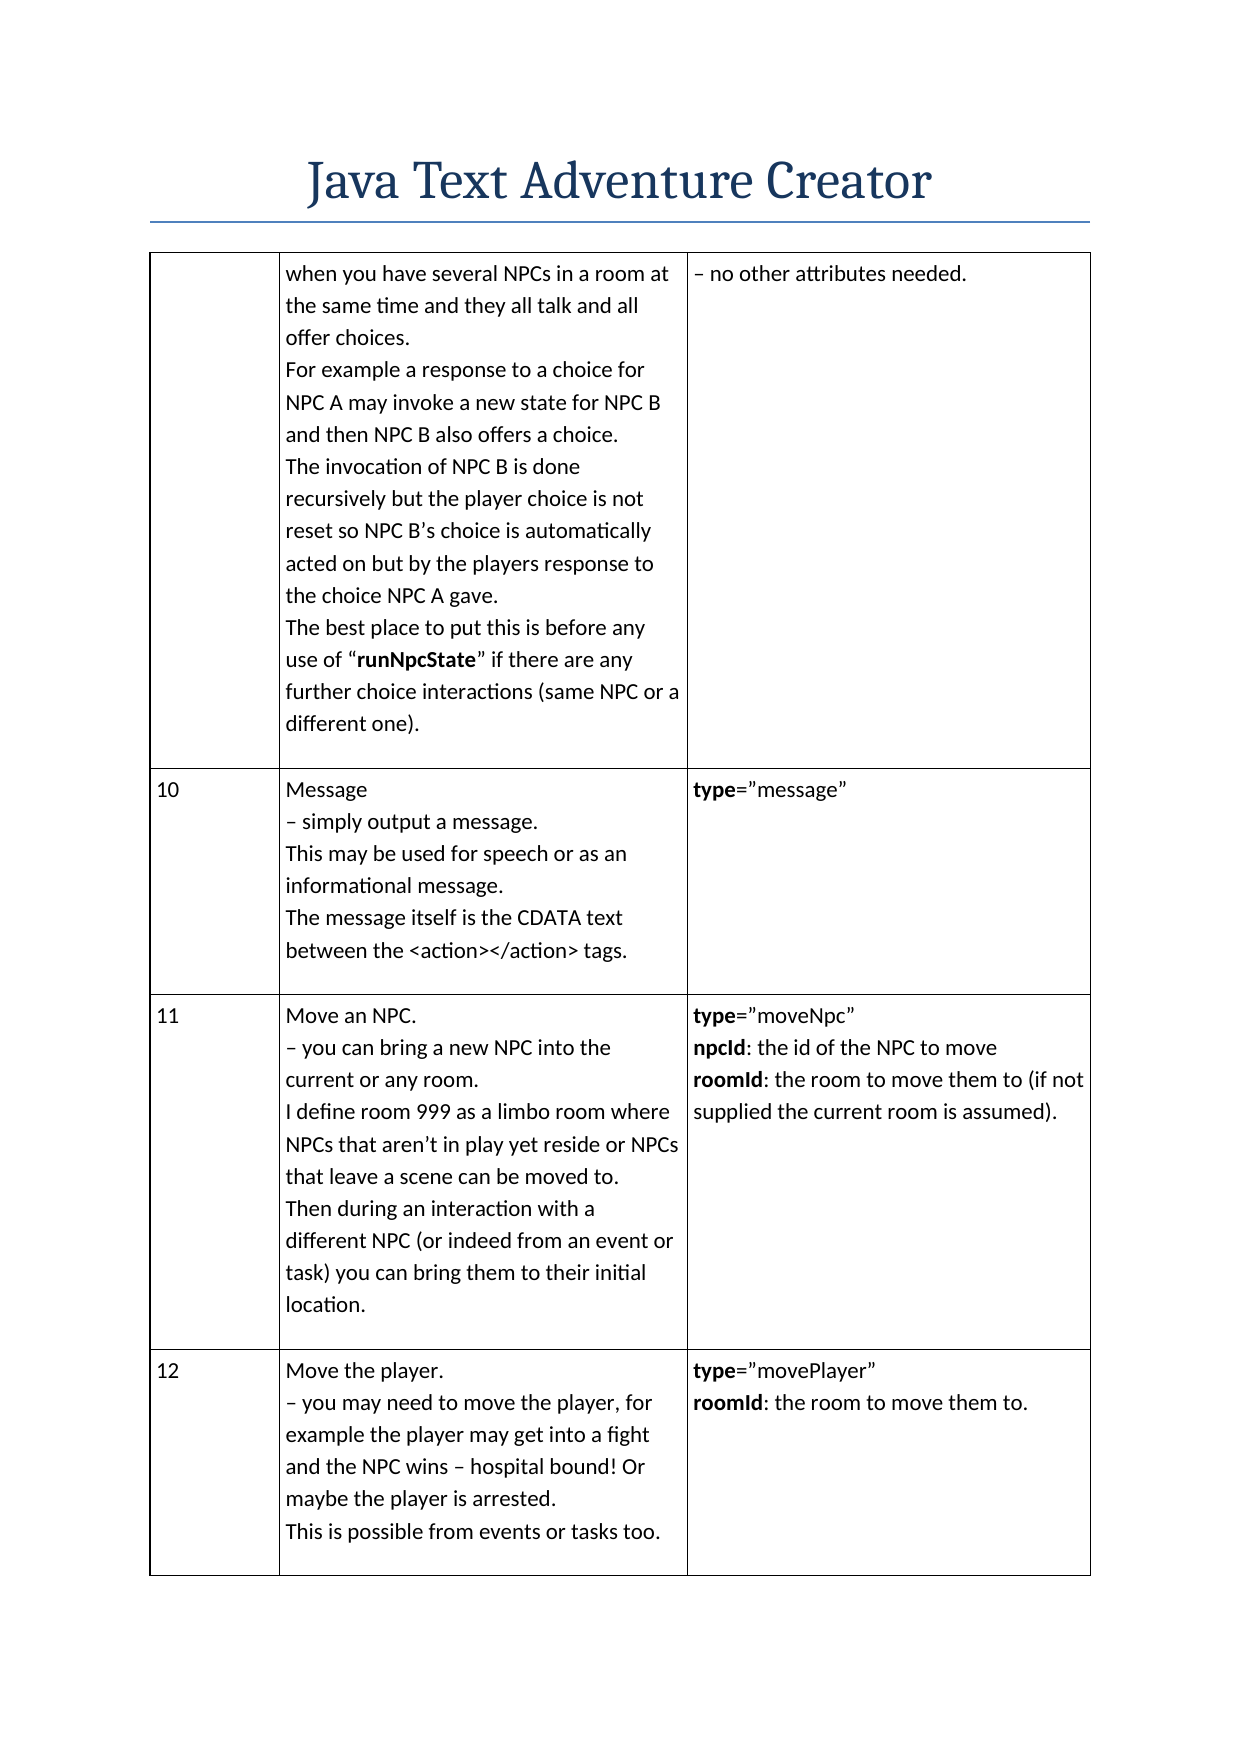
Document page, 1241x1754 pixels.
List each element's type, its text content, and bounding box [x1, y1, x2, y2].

table_cell type=”movePlayer” roomId: the room to move them to. [688, 1350, 1090, 1575]
table_cell when you have several NPCs in a room at the same time and they all talk and all offer choices. For example a response to a choice for NPC A may invoke a new state for NPC B and then NPC B also offers a choice. The invocation of NPC B is done recursively but the player choice is not reset so NPC B’s choice is automatically acted on but by the players response to the choice NPC A gave. The best place to put this is before any use of “runNpcState” if there are any further choice interactions (same NPC or a different one). [280, 253, 687, 768]
table_cell 12 [151, 1350, 279, 1575]
table_cell Move the player. – you may need to move the player, for example the player may get into a fight and the NPC wins – hospital bound! Or maybe the player is arrested. This is possible from events or tasks too. [280, 1350, 687, 1575]
table_cell type=”moveNpc” npcId: the id of the NPC to move roomId: the room to move them to (if not supplied the current room is assumed). [688, 995, 1090, 1349]
table_cell 10 [151, 769, 279, 994]
table_cell Move an NPC. – you can bring a new NPC into the current or any room. I define room 999 as a limbo room where NPCs that aren’t in play yet reside or NPCs that leave a scene can be moved to. Then during an interaction with a different NPC (or indeed from an event or task) you can bring them to their initial location. [280, 995, 687, 1349]
table_cell [151, 253, 279, 768]
table_cell – no other attributes needed. [688, 253, 1090, 768]
table_cell type=”message” [688, 769, 1090, 994]
table_cell 11 [151, 995, 279, 1349]
table_cell Message – simply output a message. This may be used for speech or as an informational message. The message itself is the CDATA text between the <action></action> tags. [280, 769, 687, 994]
